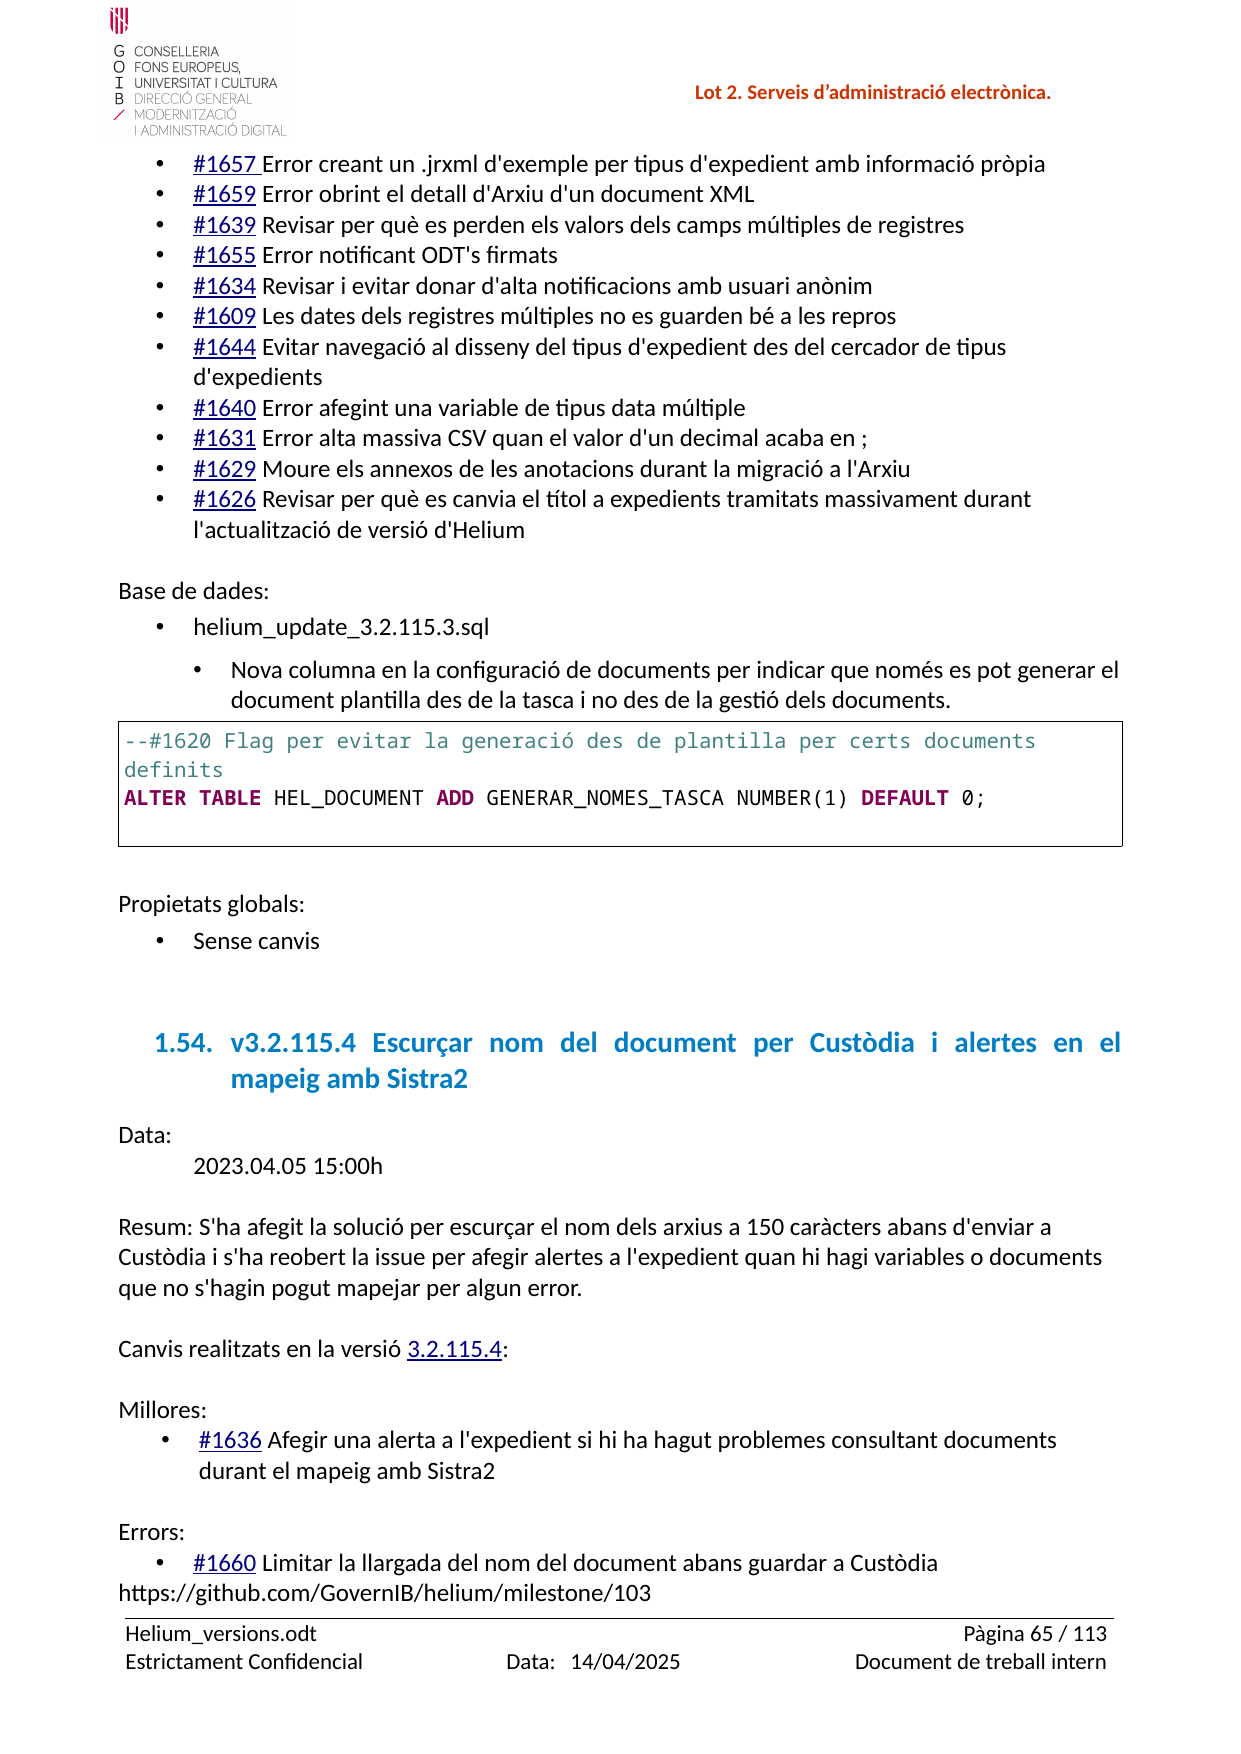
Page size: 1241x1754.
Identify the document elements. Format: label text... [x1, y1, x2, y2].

list #1631 Error alta massiva CSV quan el valor d'un decimal acaba en ; [156, 422, 1122, 453]
list Nova columna en la configuració de documents per indicar que només es pot generar el document plantilla des de la tasca i no des de la gestió dels documents. [193, 654, 1122, 715]
list #1629 Moure els annexos de les anotacions durant la migració a l'Arxiu [156, 453, 1122, 483]
list #1660 Limitar la llargada del nom del document abans guardar a Custòdia [156, 1547, 1122, 1577]
list #1657 Error creant un .jrxml d'exemple per tipus d'expedient amb informació pròpia [156, 148, 1122, 178]
text Base de dades: [118, 575, 1122, 606]
list #1644 Evitar navegació al disseny del tipus d'expedient des del cercador de tipus d'expedients [156, 331, 1122, 392]
list #1626 Revisar per què es canvia el títol a expedients tramitats massivament durant l'actualització de versió d'Helium [156, 483, 1122, 544]
picture [100, 0, 297, 144]
text Data: [118, 1119, 1122, 1150]
list #1655 Error notificant ODT's firmats [156, 239, 1122, 270]
text Resum: S'ha afegit la solució per escurçar el nom dels arxius a 150 caràcters abans d'enviar a Custòdia i s'ha reobert la issue per afegir alertes a l'expedient quan hi hagi variables o documents que no s'hagin pogut mapejar per algun error. [118, 1211, 1122, 1303]
list helium_update_3.2.115.3.sql [156, 611, 1122, 642]
list #1609 Les dates dels registres múltiples no es guarden bé a les repros [156, 300, 1122, 331]
list #1659 Error obrint el detall d'Arxiu d'un document XML [156, 178, 1122, 209]
text https://github.com/GovernIB/helium/milestone/103 [118, 1577, 1122, 1608]
list #1640 Error afegint una variable de tipus data múltiple [156, 392, 1122, 422]
text Canvis realitzats en la versió 3.2.115.4: [118, 1333, 1122, 1364]
list #1636 Afegir una alerta a l'expedient si hi ha hagut problemes consultant documents durant el mapeig amb Sistra2 [161, 1425, 1122, 1486]
list Sense canvis [156, 925, 1122, 956]
list #1639 Revisar per què es perden els valors dels camps múltiples de registres [156, 209, 1122, 239]
text Propietats globals: [118, 889, 1122, 919]
list #1634 Revisar i evitar donar d'alta notificacions amb usuari anònim [156, 270, 1122, 300]
table_header --#1620 Flag per evitar la generació des de plantilla per certs documents definits ALTER TABLE HEL_DOCUMENT ADD GENERAR_NOMES_TASCA NUMBER(1) DEFAULT 0; [119, 722, 1122, 846]
text 2023.04.05 15:00h [118, 1150, 1122, 1181]
text Millores: [118, 1394, 1122, 1425]
subtitle v3.2.115.4 Escurçar nom del document per Custòdia i alertes en el mapeig amb Sistra2 [153, 1024, 1122, 1096]
text Errors: [118, 1516, 1122, 1547]
